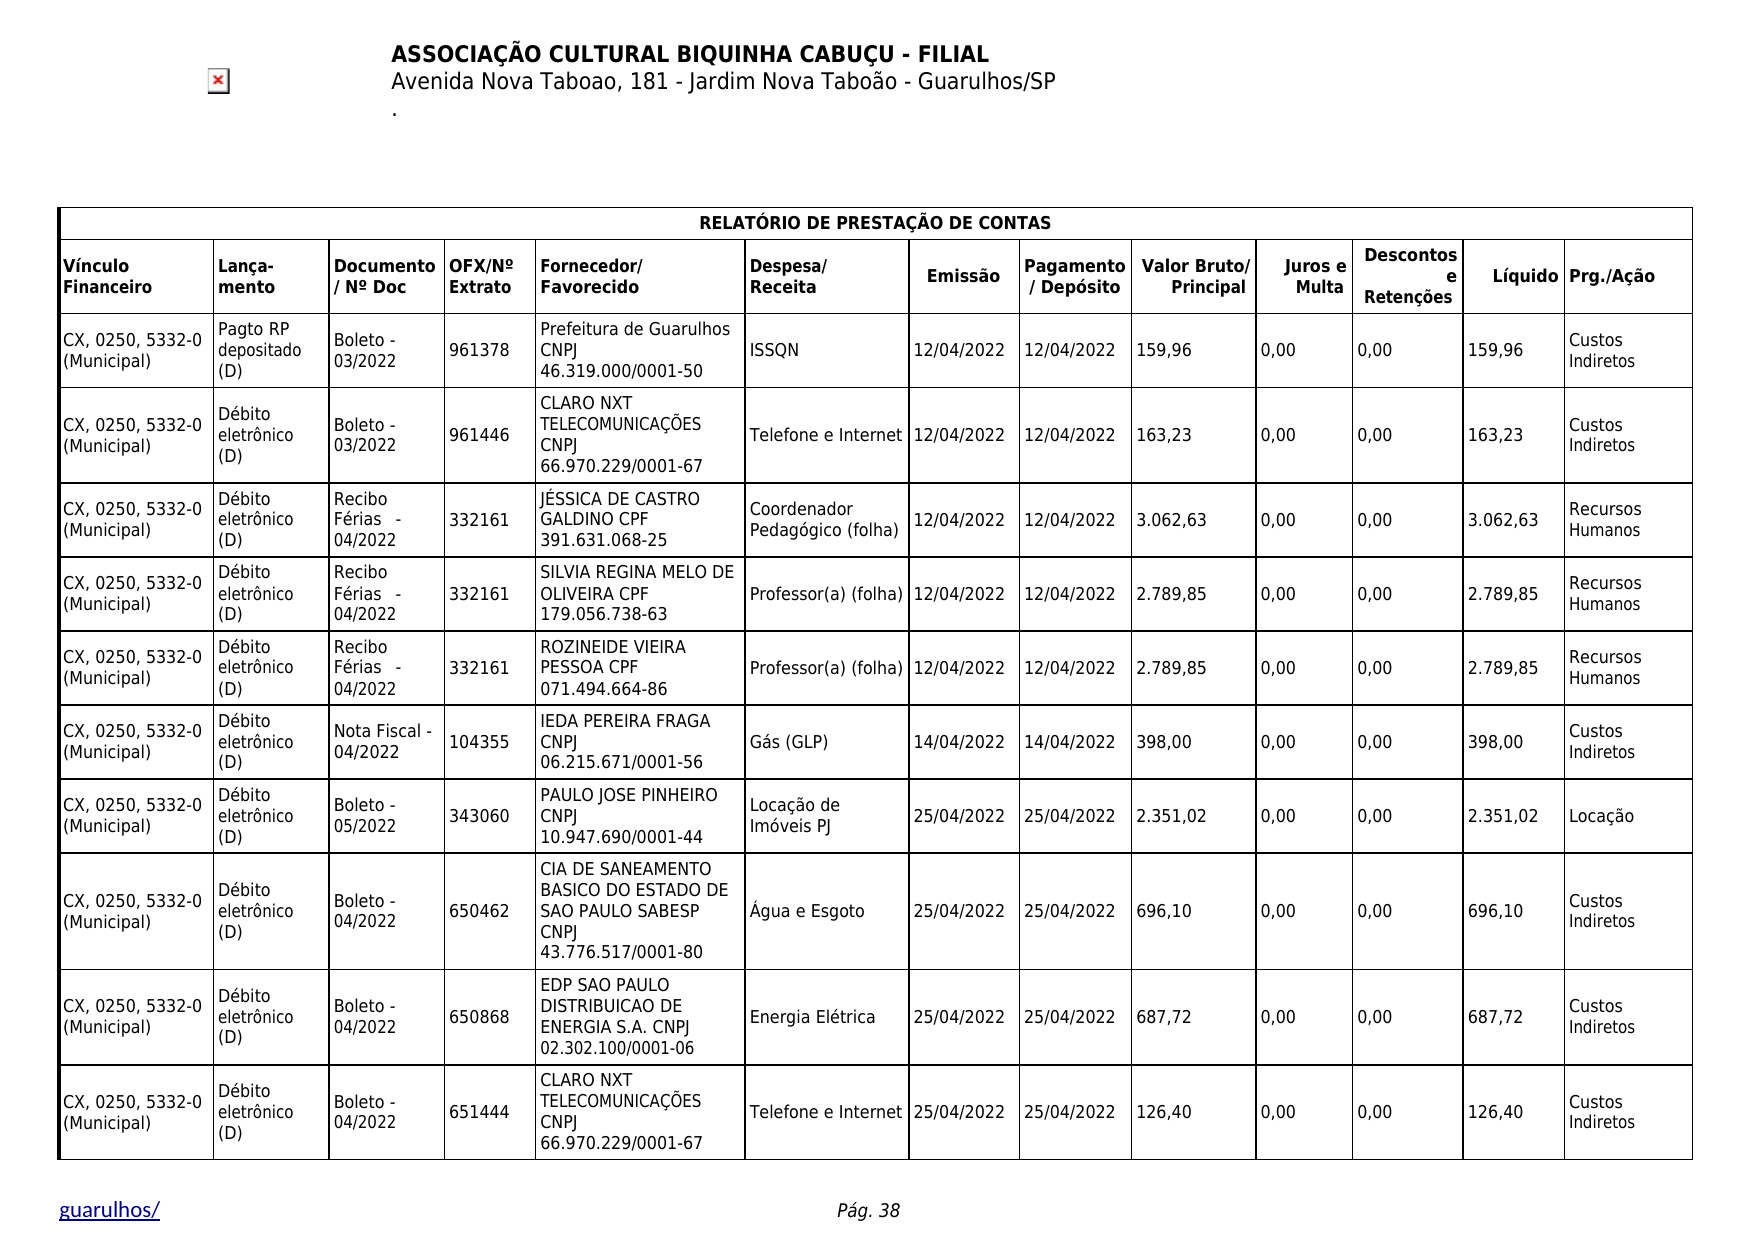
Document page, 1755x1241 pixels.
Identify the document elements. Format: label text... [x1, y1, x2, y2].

table_cell 25/04/2022 [910, 780, 1019, 852]
table_cell 25/04/2022 [1020, 854, 1131, 969]
table_cell 25/04/2022 [910, 1066, 1019, 1158]
table_cell 3.062,63 [1464, 484, 1564, 556]
table_cell 2.351,02 [1132, 780, 1255, 852]
table_cell Coordenador Pedagógico (folha) [746, 484, 908, 556]
table_cell EDP SAO PAULO DISTRIBUICAO DE ENERGIA S.A. CNPJ 02.302.100/0001-06 [536, 970, 744, 1064]
table_cell Fornecedor/ Favorecido [536, 240, 744, 313]
table_cell CX, 0250, 5332-0 (Municipal) [61, 780, 213, 852]
table_cell 0,00 [1353, 558, 1462, 630]
table_cell Despesa/ Receita [746, 240, 908, 313]
table_cell JÉSSICA DE CASTRO GALDINO CPF 391.631.068-25 [536, 484, 744, 556]
table_cell Documento / Nº Doc [330, 240, 444, 313]
table_cell 332161 [445, 558, 535, 630]
table_cell CX, 0250, 5332-0 (Municipal) [61, 1066, 213, 1158]
table_cell 0,00 [1353, 1066, 1462, 1158]
table_cell Prg./Ação [1565, 240, 1692, 313]
table_cell 12/04/2022 [1020, 558, 1131, 630]
table_cell 961446 [445, 388, 535, 482]
table_cell 650868 [445, 970, 535, 1064]
table_cell ROZINEIDE VIEIRA PESSOA CPF 071.494.664-86 [536, 632, 744, 704]
table_cell 0,00 [1353, 706, 1462, 778]
table_cell 2.351,02 [1464, 780, 1564, 852]
table_cell Recursos Humanos [1565, 558, 1692, 630]
table_cell Boleto - 04/2022 [330, 1066, 444, 1158]
table_cell Recibo Férias - 04/2022 [330, 632, 444, 704]
table_cell 25/04/2022 [1020, 970, 1131, 1064]
table_cell Recibo Férias - 04/2022 [330, 558, 444, 630]
table_cell 332161 [445, 484, 535, 556]
table_cell 2.789,85 [1464, 632, 1564, 704]
table_cell Professor(a) (folha) [746, 632, 908, 704]
table_cell Débito eletrônico (D) [214, 388, 328, 482]
table_cell 159,96 [1132, 314, 1255, 387]
table_cell 12/04/2022 [1020, 484, 1131, 556]
table_cell CX, 0250, 5332-0 (Municipal) [61, 970, 213, 1064]
table_cell 687,72 [1132, 970, 1255, 1064]
table_cell 2.789,85 [1464, 558, 1564, 630]
table_cell Telefone e Internet [746, 1066, 908, 1158]
table_cell Prefeitura de Guarulhos CNPJ 46.319.000/0001-50 [536, 314, 744, 387]
table_cell Débito eletrônico (D) [214, 632, 328, 704]
table_cell Locação de Imóveis PJ [746, 780, 908, 852]
table_cell Débito eletrônico (D) [214, 780, 328, 852]
table_cell 0,00 [1353, 632, 1462, 704]
table_cell Recibo Férias - 04/2022 [330, 484, 444, 556]
table_cell OFX/Nº Extrato [445, 240, 535, 313]
table_cell Professor(a) (folha) [746, 558, 908, 630]
table_cell Emissão [910, 240, 1019, 313]
table_cell Custos Indiretos [1565, 1066, 1692, 1158]
table_cell Custos Indiretos [1565, 314, 1692, 387]
table_cell 0,00 [1257, 970, 1352, 1064]
table_cell 0,00 [1353, 970, 1462, 1064]
table_cell Boleto - 03/2022 [330, 314, 444, 387]
table_cell 12/04/2022 [1020, 388, 1131, 482]
table_cell Descontos e Retenções [1353, 240, 1462, 313]
table_cell Líquido [1464, 240, 1564, 313]
table_cell Boleto - 03/2022 [330, 388, 444, 482]
table_cell 961378 [445, 314, 535, 387]
table_cell Lança- mento [214, 240, 328, 313]
table_cell CIA DE SANEAMENTO BASICO DO ESTADO DE SAO PAULO SABESP CNPJ 43.776.517/0001-80 [536, 854, 744, 969]
table_cell Pagamento / Depósito [1020, 240, 1131, 313]
table_cell Débito eletrônico (D) [214, 706, 328, 778]
table_cell 343060 [445, 780, 535, 852]
table_cell 104355 [445, 706, 535, 778]
table_cell 650462 [445, 854, 535, 969]
table_cell 12/04/2022 [1020, 632, 1131, 704]
table_cell Custos Indiretos [1565, 706, 1692, 778]
table_cell 0,00 [1353, 484, 1462, 556]
table_cell CX, 0250, 5332-0 (Municipal) [61, 558, 213, 630]
table_cell 159,96 [1464, 314, 1564, 387]
table_cell 126,40 [1132, 1066, 1255, 1158]
table_cell 696,10 [1132, 854, 1255, 969]
table_cell 12/04/2022 [1020, 314, 1131, 387]
table_cell 163,23 [1464, 388, 1564, 482]
table_cell Juros e Multa [1257, 240, 1352, 313]
table_cell 14/04/2022 [910, 706, 1019, 778]
table_cell Nota Fiscal - 04/2022 [330, 706, 444, 778]
table_cell 126,40 [1464, 1066, 1564, 1158]
table_cell 12/04/2022 [910, 558, 1019, 630]
table_cell CX, 0250, 5332-0 (Municipal) [61, 632, 213, 704]
table_cell 651444 [445, 1066, 535, 1158]
table_cell 398,00 [1464, 706, 1564, 778]
table_cell Pagto RP depositado (D) [214, 314, 328, 387]
table_header RELATÓRIO DE PRESTAÇÃO DE CONTAS [61, 208, 1692, 239]
table_cell 0,00 [1257, 854, 1352, 969]
table_cell PAULO JOSE PINHEIRO CNPJ 10.947.690/0001-44 [536, 780, 744, 852]
table_cell 0,00 [1257, 388, 1352, 482]
table_cell Débito eletrônico (D) [214, 484, 328, 556]
table_cell 687,72 [1464, 970, 1564, 1064]
table_cell 25/04/2022 [1020, 780, 1131, 852]
table_cell 12/04/2022 [910, 314, 1019, 387]
table_cell 2.789,85 [1132, 558, 1255, 630]
table_cell Água e Esgoto [746, 854, 908, 969]
table_cell IEDA PEREIRA FRAGA CNPJ 06.215.671/0001-56 [536, 706, 744, 778]
table_cell 0,00 [1257, 780, 1352, 852]
table_cell Custos Indiretos [1565, 854, 1692, 969]
table_cell CX, 0250, 5332-0 (Municipal) [61, 388, 213, 482]
table_cell 398,00 [1132, 706, 1255, 778]
table_cell Débito eletrônico (D) [214, 1066, 328, 1158]
table_cell 0,00 [1257, 1066, 1352, 1158]
table_cell CX, 0250, 5332-0 (Municipal) [61, 854, 213, 969]
table_cell 12/04/2022 [910, 632, 1019, 704]
table_cell Boleto - 04/2022 [330, 854, 444, 969]
table_cell 14/04/2022 [1020, 706, 1131, 778]
table_cell 0,00 [1353, 314, 1462, 387]
table_cell 3.062,63 [1132, 484, 1255, 556]
table_cell 332161 [445, 632, 535, 704]
table_cell Telefone e Internet [746, 388, 908, 482]
table_cell 0,00 [1257, 632, 1352, 704]
table_cell Locação [1565, 780, 1692, 852]
table_cell CLARO NXT TELECOMUNICAÇÕES CNPJ 66.970.229/0001-67 [536, 388, 744, 482]
table_cell 0,00 [1353, 780, 1462, 852]
table_cell Valor Bruto/ Principal [1132, 240, 1255, 313]
table_cell CLARO NXT TELECOMUNICAÇÕES CNPJ 66.970.229/0001-67 [536, 1066, 744, 1158]
table_cell ISSQN [746, 314, 908, 387]
table_cell CX, 0250, 5332-0 (Municipal) [61, 484, 213, 556]
table_cell 163,23 [1132, 388, 1255, 482]
table_cell 696,10 [1464, 854, 1564, 969]
table_cell Energia Elétrica [746, 970, 908, 1064]
table_cell 25/04/2022 [910, 970, 1019, 1064]
table_cell Custos Indiretos [1565, 970, 1692, 1064]
table_cell Boleto - 05/2022 [330, 780, 444, 852]
table_cell 0,00 [1257, 484, 1352, 556]
table_cell 25/04/2022 [1020, 1066, 1131, 1158]
table_cell 12/04/2022 [910, 484, 1019, 556]
table_cell Débito eletrônico (D) [214, 558, 328, 630]
table_cell 12/04/2022 [910, 388, 1019, 482]
table_cell Recursos Humanos [1565, 632, 1692, 704]
table_cell Débito eletrônico (D) [214, 854, 328, 969]
table_cell 0,00 [1257, 314, 1352, 387]
table_cell CX, 0250, 5332-0 (Municipal) [61, 706, 213, 778]
table_cell 0,00 [1353, 854, 1462, 969]
table_cell 2.789,85 [1132, 632, 1255, 704]
table_cell Boleto - 04/2022 [330, 970, 444, 1064]
table_cell 0,00 [1353, 388, 1462, 482]
table_cell SILVIA REGINA MELO DE OLIVEIRA CPF 179.056.738-63 [536, 558, 744, 630]
table_cell Gás (GLP) [746, 706, 908, 778]
table_cell 0,00 [1257, 706, 1352, 778]
table_cell CX, 0250, 5332-0 (Municipal) [61, 314, 213, 387]
table_cell Vínculo Financeiro [61, 240, 213, 313]
table_cell 25/04/2022 [910, 854, 1019, 969]
table_cell Recursos Humanos [1565, 484, 1692, 556]
table_cell Custos Indiretos [1565, 388, 1692, 482]
table_cell Débito eletrônico (D) [214, 970, 328, 1064]
table_cell 0,00 [1257, 558, 1352, 630]
